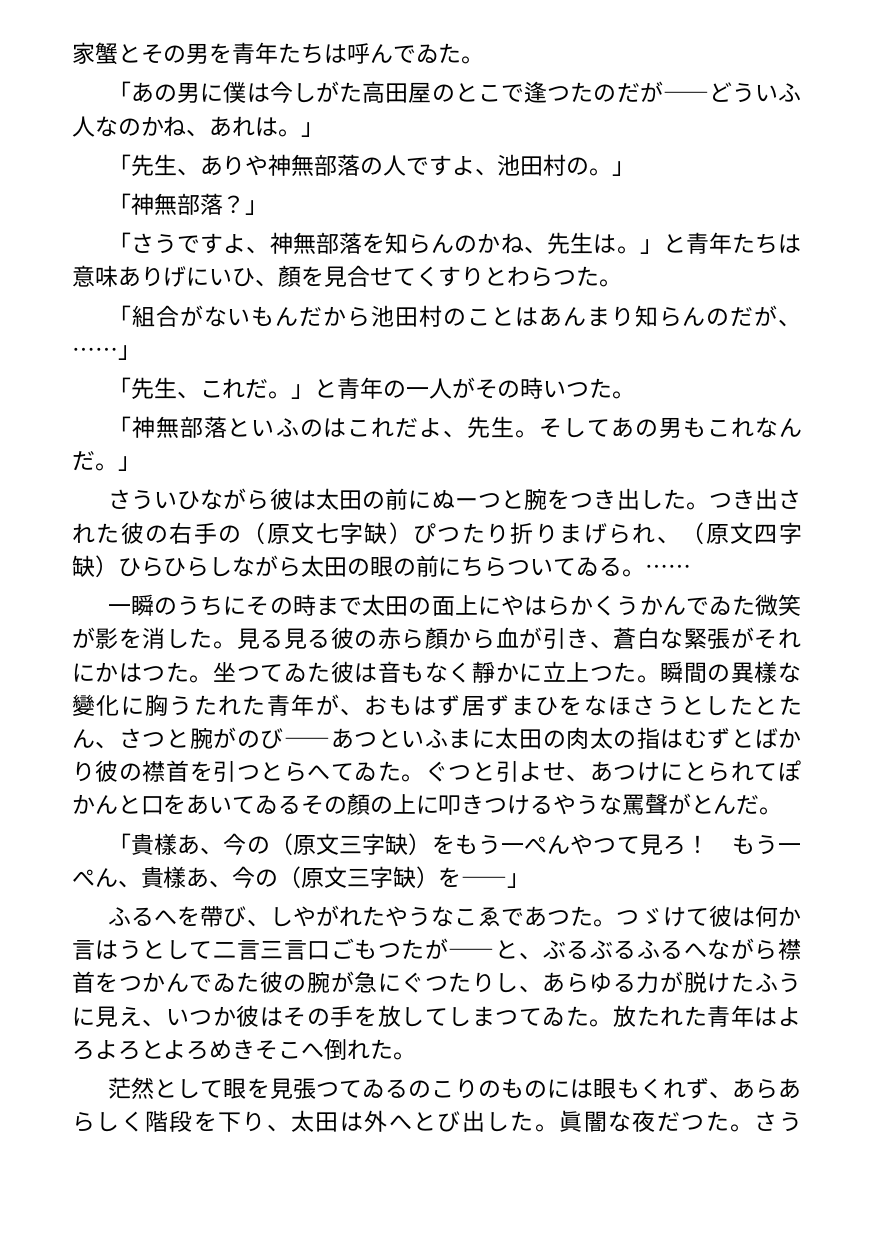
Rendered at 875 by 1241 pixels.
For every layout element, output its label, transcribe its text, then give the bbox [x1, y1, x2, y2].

text 「先生、これだ。」と青年の一人がその時いつた。 [72, 371, 802, 404]
text 「組合がないもんだから池田村のことはあんまり知らんのだが、……」 [72, 298, 802, 365]
text ふるへを帶び、しやがれたやうなこゑであつた。つゞけて彼は何か言はうとして二言三言口ごもつたが――と、ぶるぶるふるへながら襟首をつかんでゐた彼の腕が急にぐつたりし、あらゆる力が脱けたふうに見え、いつか彼はその手を放してしまつてゐた。放たれた青年はよろよろとよろめきそこへ倒れた。 [72, 899, 802, 1065]
text 「先生、ありや神無部落の人ですよ、池田村の。」 [72, 148, 802, 181]
text 「貴樣あ、今の（原文三字缺）をもう一ぺんやつて見ろ！ もう一ぺん、貴樣あ、今の（原文三字缺）を――」 [72, 826, 802, 893]
text 家蟹とその男を青年たちは呼んでゐた。 [72, 36, 802, 69]
text 「神無部落？」 [72, 187, 802, 220]
text さういひながら彼は太田の前にぬーつと腕をつき出した。つき出された彼の右手の（原文七字缺）ぴつたり折りまげられ、（原文四字缺）ひらひらしながら太田の眼の前にちらついてゐる。…… [72, 482, 802, 582]
text 「神無部落といふのはこれだよ、先生。そしてあの男もこれなんだ。」 [72, 410, 802, 476]
text 茫然として眼を見張つてゐるのこりのものには眼もくれず、あらあらしく階段を下り、太田は外へとび出した。眞闇な夜だつた。さう [72, 1071, 802, 1137]
text 一瞬のうちにその時まで太田の面上にやはらかくうかんでゐた微笑が影を消した。見る見る彼の赤ら顏から血が引き、蒼白な緊張がそれにかはつた。坐つてゐた彼は音もなく靜かに立上つた。瞬間の異樣な變化に胸うたれた青年が、おもはず居ずまひをなほさうとしたとたん、さつと腕がのび――あつといふまに太田の肉太の指はむずとばかり彼の襟首を引つとらへてゐた。ぐつと引よせ、あつけにとられてぽかんと口をあいてゐるその顏の上に叩きつけるやうな罵聲がとんだ。 [72, 588, 802, 821]
text 「さうですよ、神無部落を知らんのかね、先生は。」と青年たちは意味ありげにいひ、顏を見合せてくすりとわらつた。 [72, 226, 802, 292]
text 「あの男に僕は今しがた高田屋のとこで逢つたのだが――どういふ人なのかね、あれは。」 [72, 75, 802, 142]
